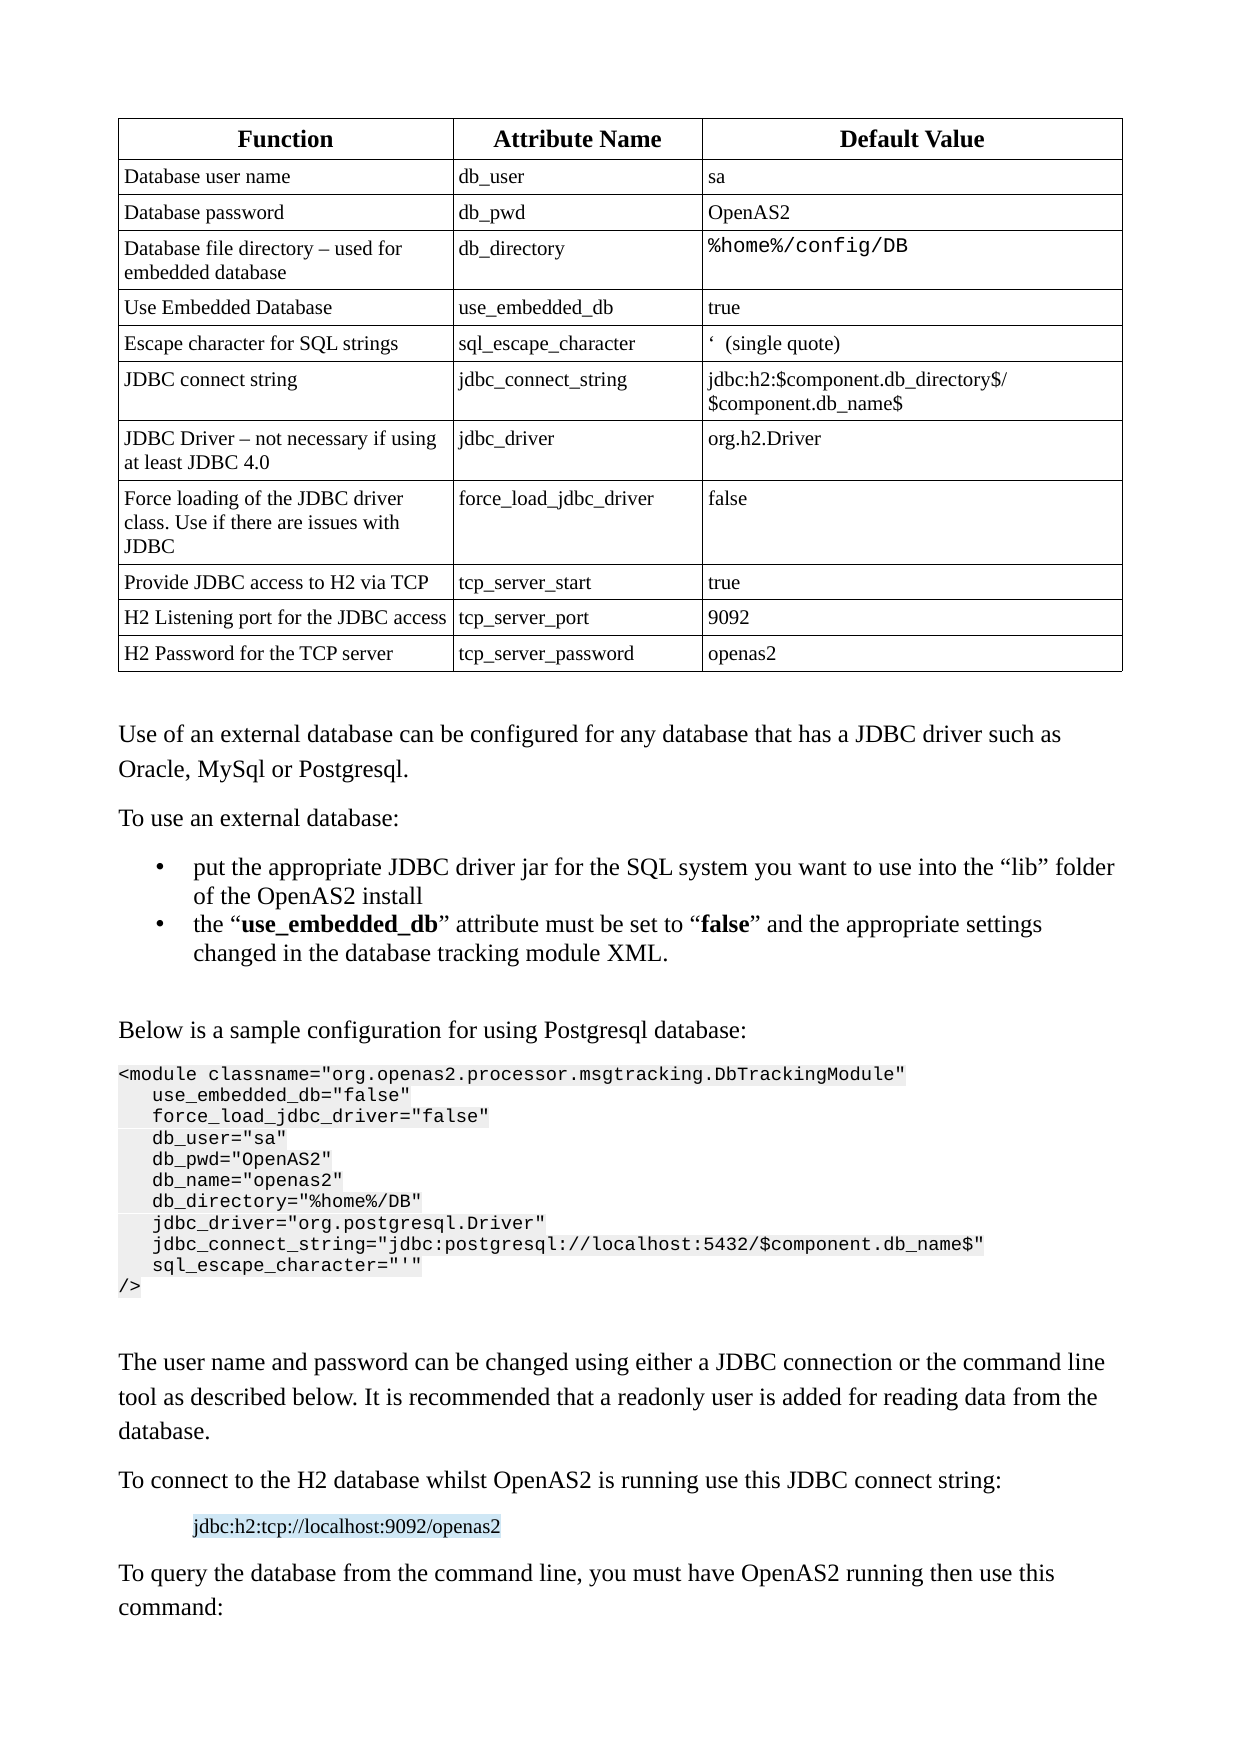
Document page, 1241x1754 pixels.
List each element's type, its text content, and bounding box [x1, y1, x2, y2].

table_cell use_embedded_db [454, 290, 702, 325]
table_cell true [703, 290, 1122, 325]
text /> [118, 1277, 1122, 1298]
table_cell tcp_server_start [454, 565, 702, 599]
table_cell H2 Password for the TCP server [119, 636, 453, 671]
text force_load_jdbc_driver="false" [118, 1107, 1122, 1128]
text Use of an external database can be configured for any database that has a JDBC driver such as Oracle, MySql or Postgresql. [118, 719, 1122, 783]
text jdbc:h2:tcp://localhost:9092/openas2 [193, 1514, 1122, 1538]
table_header Attribute Name [454, 119, 702, 158]
text <module classname="org.openas2.processor.msgtracking.DbTrackingModule" [118, 1065, 1122, 1086]
table_cell openas2 [703, 636, 1122, 671]
table_cell jdbc_driver [454, 421, 702, 480]
table_cell JDBC Driver – not necessary if using at least JDBC 4.0 [119, 421, 453, 480]
text db_directory="%home%/DB" [118, 1192, 1122, 1213]
table_header Default Value [703, 119, 1122, 158]
text To connect to the H2 database whilst OpenAS2 is running use this JDBC connect string: [118, 1465, 1122, 1494]
table_cell db_directory [454, 231, 702, 289]
table_cell Database user name [119, 160, 453, 194]
table_cell OpenAS2 [703, 195, 1122, 230]
table_cell tcp_server_password [454, 636, 702, 671]
table_cell Database file directory – used for embedded database [119, 231, 453, 289]
table_cell false [703, 481, 1122, 564]
table_cell H2 Listening port for the JDBC access [119, 600, 453, 635]
text db_name="openas2" [118, 1171, 1122, 1192]
list put the appropriate JDBC driver jar for the SQL system you want to use into the “lib” folder of the OpenAS2 install [156, 852, 1122, 909]
table_cell Escape character for SQL strings [119, 326, 453, 361]
table_cell jdbc_connect_string [454, 362, 702, 420]
table_cell Force loading of the JDBC driver class. Use if there are issues with JDBC [119, 481, 453, 564]
table_cell tcp_server_port [454, 600, 702, 635]
text db_user="sa" [118, 1128, 1122, 1150]
table_cell db_pwd [454, 195, 702, 230]
table_cell JDBC connect string [119, 362, 453, 420]
table_header Function [119, 119, 453, 158]
text Below is a sample configuration for using Postgresql database: [118, 1016, 1122, 1044]
text db_pwd="OpenAS2" [118, 1150, 1122, 1171]
table_cell org.h2.Driver [703, 421, 1122, 480]
text sql_escape_character="'" [118, 1256, 1122, 1277]
table_cell true [703, 565, 1122, 599]
text The user name and password can be changed using either a JDBC connection or the command line tool as described below. It is recommended that a readonly user is added for reading data from the database. [118, 1347, 1122, 1445]
table_cell sa [703, 160, 1122, 194]
list the “use_embedded_db” attribute must be set to “false” and the appropriate settings changed in the database tracking module XML. [156, 909, 1122, 967]
table_cell jdbc:h2:$component.db_directory$/$component.db_name$ [703, 362, 1122, 420]
text jdbc_connect_string="jdbc:postgresql://localhost:5432/$component.db_name$" [118, 1235, 1122, 1256]
table_cell Provide JDBC access to H2 via TCP [119, 565, 453, 599]
text use_embedded_db="false" [118, 1086, 1122, 1107]
text jdbc_driver="org.postgresql.Driver" [118, 1213, 1122, 1235]
table_cell %home%/config/DB [703, 231, 1122, 289]
table_cell sql_escape_character [454, 326, 702, 361]
table_cell 9092 [703, 600, 1122, 635]
text To use an external database: [118, 803, 1122, 832]
table_cell Database password [119, 195, 453, 230]
text To query the database from the command line, you must have OpenAS2 running then use this command: [118, 1558, 1122, 1621]
table_cell Use Embedded Database [119, 290, 453, 325]
table_cell force_load_jdbc_driver [454, 481, 702, 564]
table_cell db_user [454, 160, 702, 194]
table_cell ‘ (single quote) [703, 326, 1122, 361]
